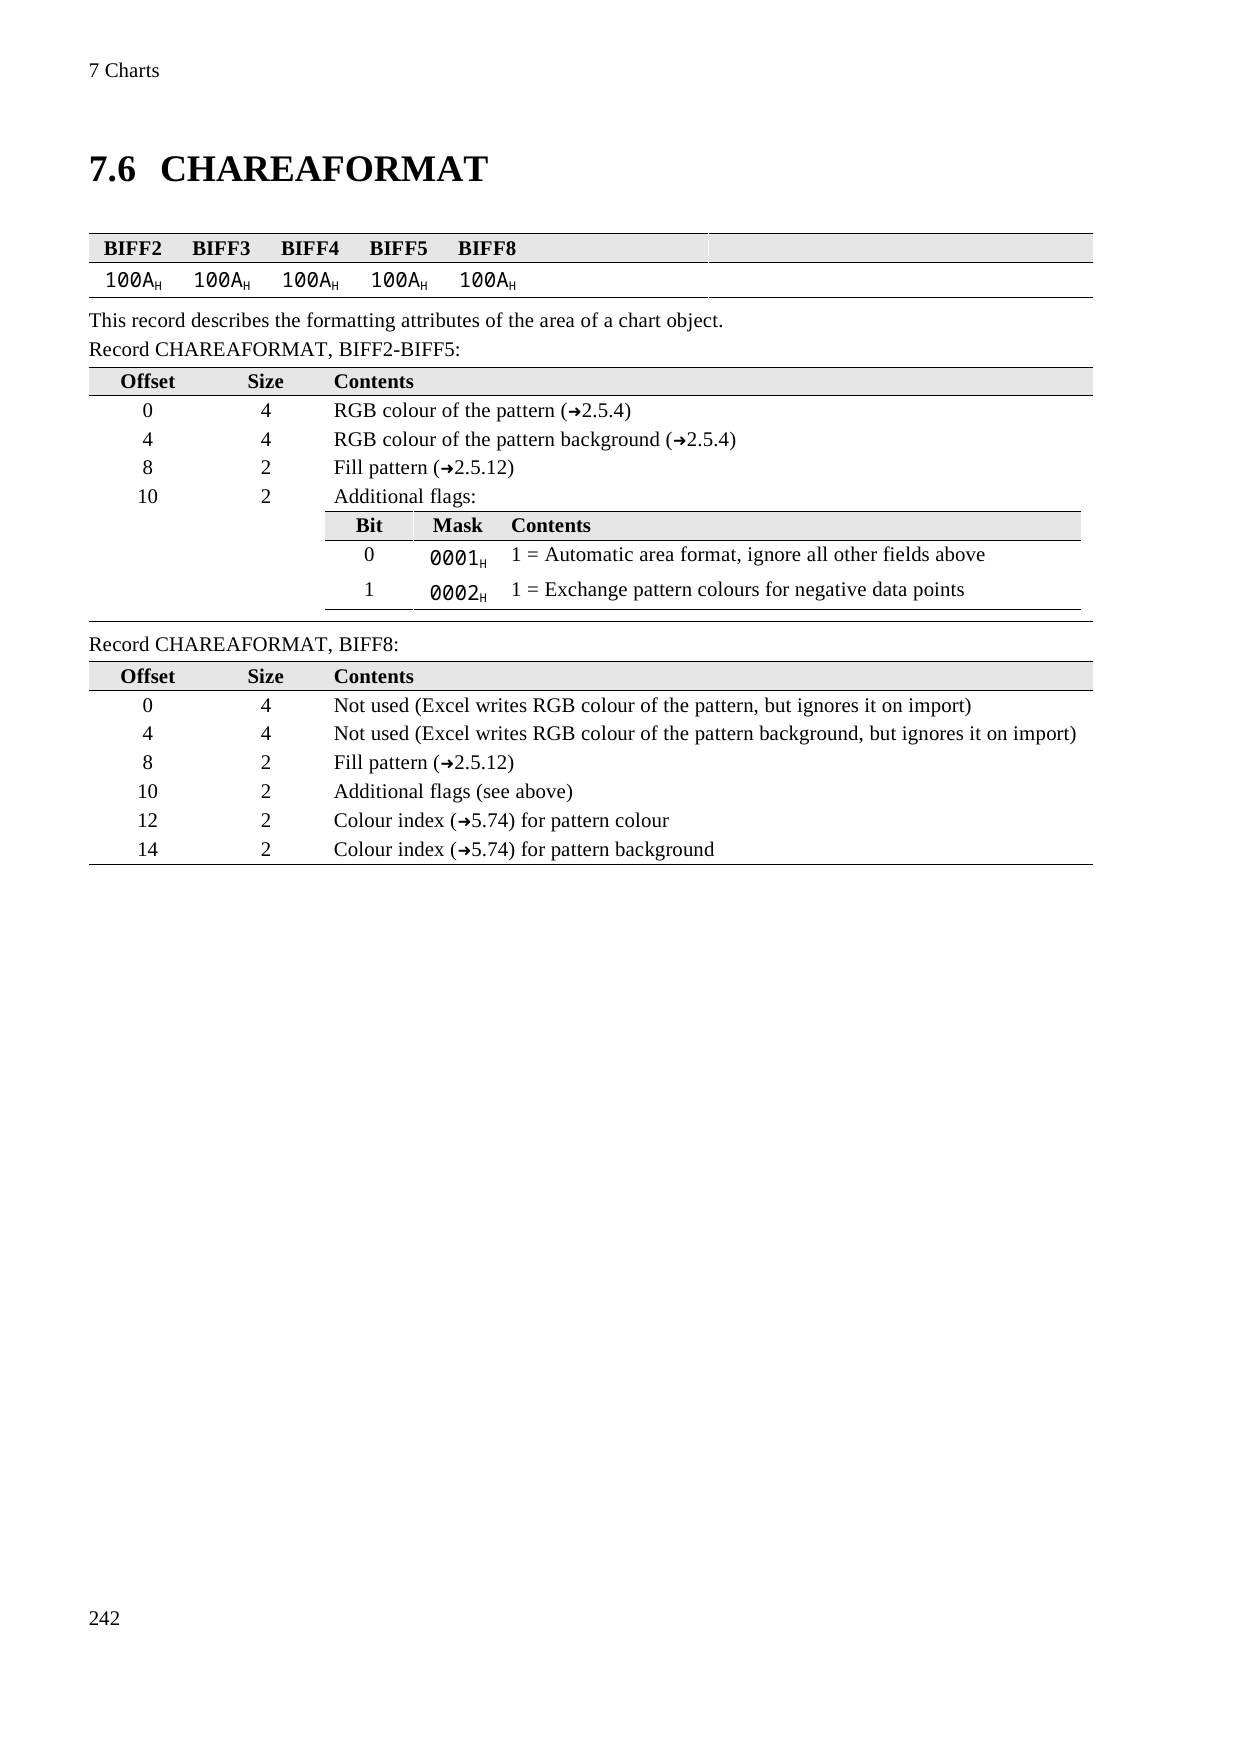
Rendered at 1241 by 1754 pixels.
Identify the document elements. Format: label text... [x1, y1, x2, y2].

table_cell 1 = Exchange pattern colours for negative data points [502, 575, 1081, 609]
table_header Contents [325, 662, 1093, 690]
table_header Offset [89, 662, 207, 690]
table_cell [207, 609, 325, 621]
table_cell [620, 263, 708, 297]
table_cell RGB colour of the pattern (➜2.5.4) [325, 396, 1093, 424]
table_header [709, 234, 797, 262]
table_cell 4 [207, 719, 325, 748]
table_cell 100AH [443, 263, 531, 297]
table_cell 2 [207, 806, 325, 835]
table_cell [709, 263, 797, 297]
table_header BIFF3 [177, 234, 266, 262]
table_cell 2 [207, 482, 325, 511]
table_cell 4 [207, 691, 325, 719]
table_cell Mask [414, 512, 502, 540]
table_cell [1081, 575, 1093, 609]
text This record describes the formatting attributes of the area of a chart object. [88, 309, 1093, 332]
table_cell Colour index (➜5.74) for pattern colour [325, 806, 1093, 835]
table_cell 2 [207, 748, 325, 777]
table_cell Bit [325, 512, 413, 540]
table_cell [89, 575, 207, 609]
table_header Size [207, 368, 325, 395]
table_cell 0 [89, 691, 207, 719]
table_cell Contents [502, 512, 1081, 540]
table_cell 8 [89, 453, 207, 482]
table_header BIFF5 [354, 234, 443, 262]
table_cell 0 [89, 396, 207, 424]
table_cell RGB colour of the pattern background (➜2.5.4) [325, 425, 1093, 453]
table_cell [325, 609, 1093, 621]
table_cell Fill pattern (➜2.5.12) [325, 453, 1093, 482]
table_header Contents [325, 368, 1093, 395]
table_cell 4 [207, 425, 325, 453]
table_cell 2 [207, 777, 325, 806]
table_cell 10 [89, 482, 207, 511]
table_cell [886, 263, 1093, 297]
table_cell 8 [89, 748, 207, 777]
table_cell 100AH [266, 263, 354, 297]
table_header [531, 234, 620, 262]
table_cell Additional flags (see above) [325, 777, 1093, 806]
table_header [797, 234, 886, 262]
table_cell 2 [207, 453, 325, 482]
table_cell [797, 263, 886, 297]
table_cell 4 [207, 396, 325, 424]
table_header BIFF4 [266, 234, 354, 262]
table_cell Not used (Excel writes RGB colour of the pattern background, but ignores it on import) [325, 719, 1093, 748]
table_cell 0 [325, 541, 413, 574]
table_cell 4 [89, 719, 207, 748]
table_header Size [207, 662, 325, 690]
table_header [886, 234, 1093, 262]
table_cell 10 [89, 777, 207, 806]
table_cell 4 [89, 425, 207, 453]
table_cell Not used (Excel writes RGB colour of the pattern, but ignores it on import) [325, 691, 1093, 719]
table_cell [207, 540, 325, 574]
table_cell 1 = Automatic area format, ignore all other fields above [502, 541, 1081, 574]
text Record CHAREAFORMAT, BIFF2-BIFF5: [88, 338, 1093, 361]
table_cell [531, 263, 620, 297]
table_cell 100AH [89, 263, 177, 297]
table_cell [89, 511, 207, 540]
table_cell 2 [207, 835, 325, 864]
table_header BIFF2 [89, 234, 177, 262]
table_header Offset [89, 368, 207, 395]
table_cell Fill pattern (➜2.5.12) [325, 748, 1093, 777]
table_cell [89, 540, 207, 574]
table_cell 12 [89, 806, 207, 835]
table_cell 0002H [414, 575, 502, 609]
table_header [620, 234, 708, 262]
table_header BIFF8 [443, 234, 531, 262]
table_cell [1081, 540, 1093, 574]
subtitle CHAREAFORMAT [88, 148, 1093, 189]
table_cell 14 [89, 835, 207, 864]
table_cell 100AH [177, 263, 266, 297]
table_cell [207, 511, 325, 540]
table_cell [1081, 511, 1093, 540]
table_cell Colour index (➜5.74) for pattern background [325, 835, 1093, 864]
table_cell 1 [325, 575, 413, 609]
text Record CHAREAFORMAT, BIFF8: [88, 632, 1093, 656]
table_cell [207, 575, 325, 609]
table_cell [89, 609, 207, 621]
table_cell 100AH [354, 263, 443, 297]
table_cell 0001H [414, 541, 502, 574]
table_cell Additional flags: [325, 482, 1093, 511]
